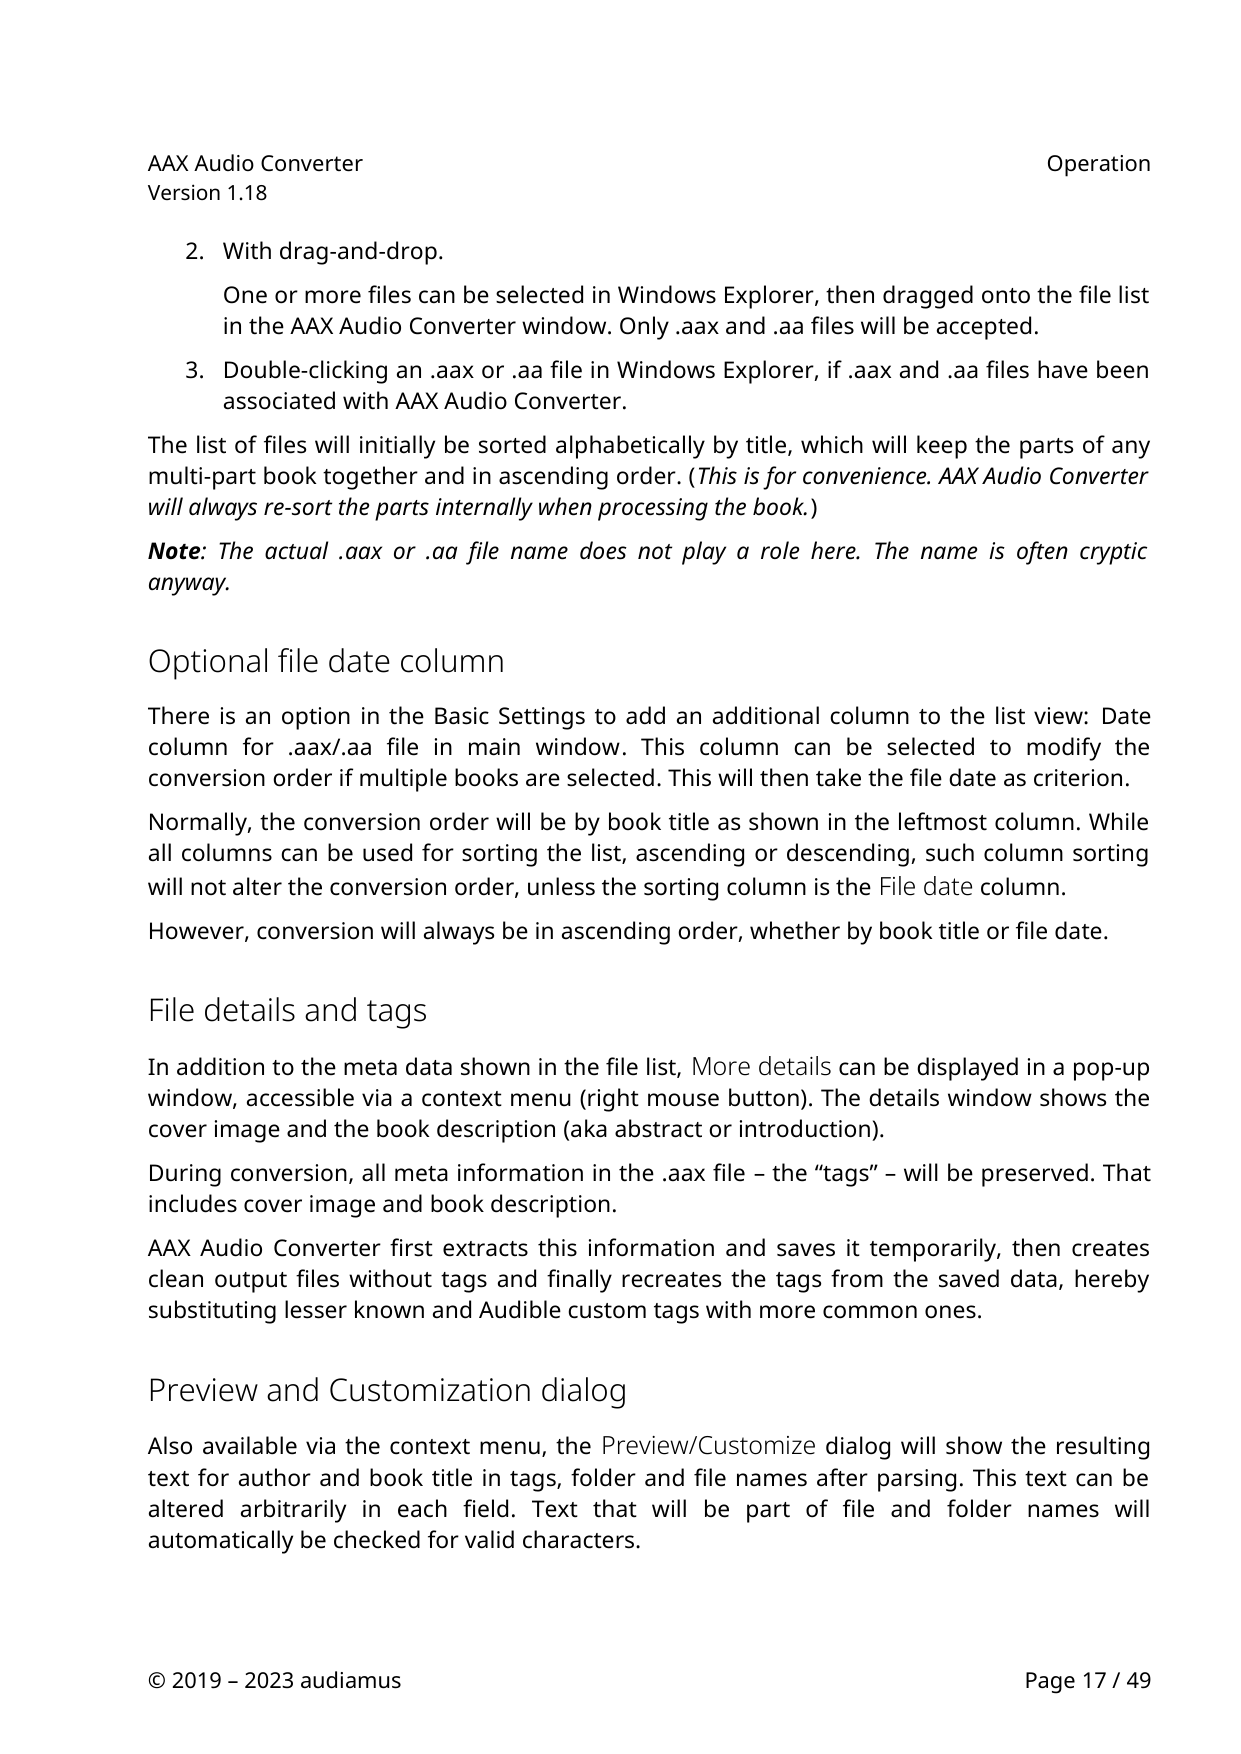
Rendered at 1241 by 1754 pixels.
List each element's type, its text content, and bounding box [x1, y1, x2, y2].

text In addition to the meta data shown in the file list, More details can be displayed in a pop-up window, accessible via a context menu (right mouse button). The details window shows the cover image and the book description (aka abstract or introduction). [148, 1048, 1152, 1145]
text During conversion, all meta information in the .aax file – the “tags” – will be preserved. That includes cover image and book description. [148, 1157, 1152, 1219]
text There is an option in the Basic Settings to add an additional column to the list view: Date column for .aax/.aa file in main window. This column can be selected to modify the conversion order if multiple books are selected. This will then take the file date as criterion. [148, 700, 1152, 793]
subtitle Optional file date column [148, 639, 1152, 682]
text The list of files will initially be sorted alphabetically by title, which will keep the parts of any multi-part book together and in ascending order. (This is for convenience. AAX Audio Converter will always re-sort the parts internally when processing the book.) [148, 429, 1152, 522]
text Normally, the conversion order will be by book title as shown in the leftmost column. While all columns can be used for sorting the list, ascending or descending, such column sorting will not alter the conversion order, unless the sorting column is the File date column. [148, 806, 1152, 902]
list Double-clicking an .aax or .aa file in Windows Explorer, if .aax and .aa files have been associated with AAX Audio Converter. [185, 354, 1152, 416]
text Note: The actual .aax or .aa file name does not play a role here. The name is often cryptic anyway. [148, 535, 1152, 597]
text However, conversion will always be in ascending order, whether by book title or file date. [148, 915, 1152, 946]
text Also available via the context menu, the Preview/Customize dialog will show the resulting text for author and book title in tags, folder and file names after parsing. This text can be altered arbitrarily in each field. Text that will be part of file and folder names will automatically be checked for valid characters. [148, 1428, 1152, 1556]
subtitle Preview and Customization dialog [148, 1368, 1152, 1410]
text AAX Audio Converter first extracts this information and saves it temporarily, then creates clean output files without tags and finally recreates the tags from the saved data, hereby substituting lesser known and Audible custom tags with more common ones. [148, 1232, 1152, 1326]
subtitle File details and tags [148, 988, 1152, 1031]
list One or more files can be selected in Windows Explorer, then dragged onto the file list in the AAX Audio Converter window. Only .aax and .aa files will be accepted. [185, 279, 1152, 341]
list With drag-and-drop. [185, 235, 1152, 267]
